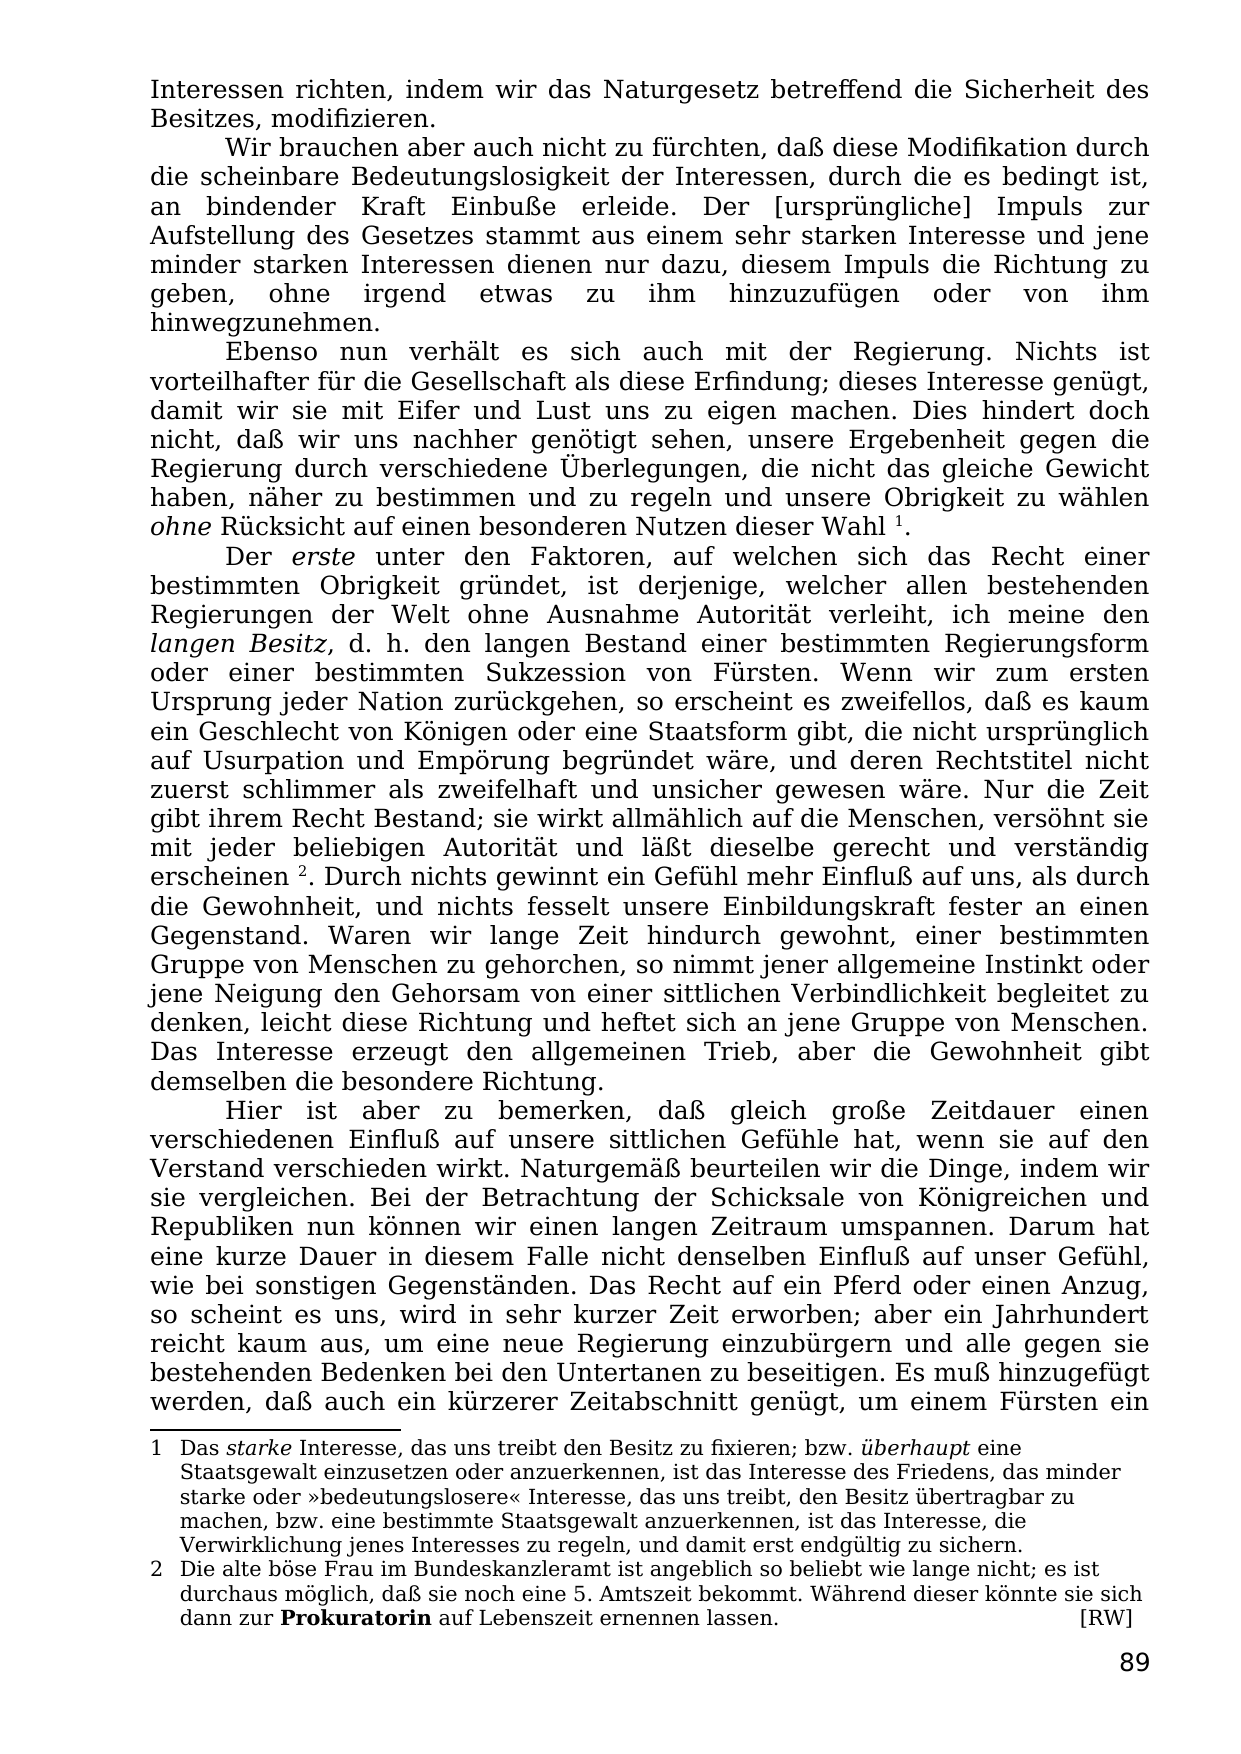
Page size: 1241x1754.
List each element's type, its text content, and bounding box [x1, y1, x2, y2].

text Das starke Interesse, das uns treibt den Besitz zu ﬁxieren; bzw. überhaupt eine Staatsgewalt einzusetzen oder anzuerkennen, ist das Interesse des Friedens, das minder starke oder »bedeutungslosere« Interesse, das uns treibt, den Besitz übertragbar zu machen, bzw. eine bestimmte Staatsgewalt anzuerkennen, ist das Interesse, die Verwirklichung jenes Interesses zu regeln, und damit erst endgültig zu sichern. [150, 1436, 1151, 1557]
text Ebenso nun verhält es sich auch mit der Regierung. Nichts ist vorteilhafter für die Gesellschaft als diese Erfindung; dieses Interesse genügt, damit wir sie mit Eifer und Lust uns zu eigen machen. Dies hindert doch nicht, daß wir uns nachher genötigt sehen, unsere Ergebenheit gegen die Regierung durch verschiedene Überlegungen, die nicht das gleiche Gewicht haben, näher zu bestimmen und zu regeln und unsere Obrigkeit zu wählen ohne Rücksicht auf einen besonderen Nutzen dieser Wahl . [150, 337, 1151, 542]
text Hier ist aber zu bemerken, daß gleich große Zeitdauer einen verschiedenen Einfluß auf unsere sittlichen Gefühle hat, wenn sie auf den Verstand verschieden wirkt. Naturgemäß beurteilen wir die Dinge, indem wir sie vergleichen. Bei der Betrachtung der Schicksale von Königreichen und Republiken nun können wir einen langen Zeitraum umspannen. Darum hat eine kurze Dauer in diesem Falle nicht denselben Einfluß auf unser Gefühl, wie bei sonstigen Gegenständen. Das Recht auf ein Pferd oder einen Anzug, so scheint es uns, wird in sehr kurzer Zeit erworben; aber ein Jahrhundert reicht kaum aus, um eine neue Regierung einzubürgern und alle gegen sie bestehenden Bedenken bei den Untertanen zu beseitigen. Es muß hinzugefügt werden, daß auch ein kürzerer Zeitabschnitt genügt, um einem Fürsten ein [150, 1096, 1151, 1417]
text Wir brauchen aber auch nicht zu fürchten, daß diese Modiﬁkation durch die scheinbare Bedeutungslosigkeit der Interessen, durch die es bedingt ist, an bindender Kraft Einbuße erleide. Der [ursprüngliche] Impuls zur Aufstellung des Gesetzes stammt aus einem sehr starken Interesse und jene minder starken Interessen dienen nur dazu, diesem Impuls die Richtung zu geben, ohne irgend etwas zu ihm hinzuzufügen oder von ihm hinwegzunehmen. [150, 133, 1151, 337]
text Die alte böse Frau im Bundeskanzleramt ist angeblich so beliebt wie lange nicht; es ist durchaus möglich, daß sie noch eine 5. Amtszeit bekommt. Während dieser könnte sie sich dann zur Prokuratorin auf Lebenszeit ernennen lassen. [RW] [150, 1557, 1151, 1631]
text Interessen richten, indem wir das Naturgesetz betreffend die Sicherheit des Besitzes, modiﬁzieren. [150, 75, 1151, 133]
text Der erste unter den Faktoren, auf welchen sich das Recht einer bestimmten Obrigkeit gründet, ist derjenige, welcher allen bestehenden Regierungen der Welt ohne Ausnahme Autorität verleiht, ich meine den langen Besitz, d. h. den langen Bestand einer bestimmten Regierungsform oder einer bestimmten Sukzession von Fürsten. Wenn wir zum ersten Ursprung jeder Nation zurückgehen, so erscheint es zweifellos, daß es kaum ein Geschlecht von Königen oder eine Staatsform gibt, die nicht ursprünglich auf Usurpation und Empörung begründet wäre, und deren Rechtstitel nicht zuerst schlimmer als zweifelhaft und unsicher gewesen wäre. Nur die Zeit gibt ihrem Recht Bestand; sie wirkt allmählich auf die Menschen, versöhnt sie mit jeder beliebigen Autorität und läßt dieselbe gerecht und verständig erscheinen . Durch nichts gewinnt ein Gefühl mehr Einfluß auf uns, als durch die Gewohnheit, und nichts fesselt unsere Einbildungskraft fester an einen Gegenstand. Waren wir lange Zeit hindurch gewohnt, einer bestimmten Gruppe von Menschen zu gehorchen, so nimmt jener allgemeine Instinkt oder jene Neigung den Gehorsam von einer sittlichen Verbindlichkeit begleitet zu denken, leicht diese Richtung und heftet sich an jene Gruppe von Menschen. Das Interesse erzeugt den allgemeinen Trieb, aber die Gewohnheit gibt demselben die besondere Richtung. [150, 542, 1151, 1096]
